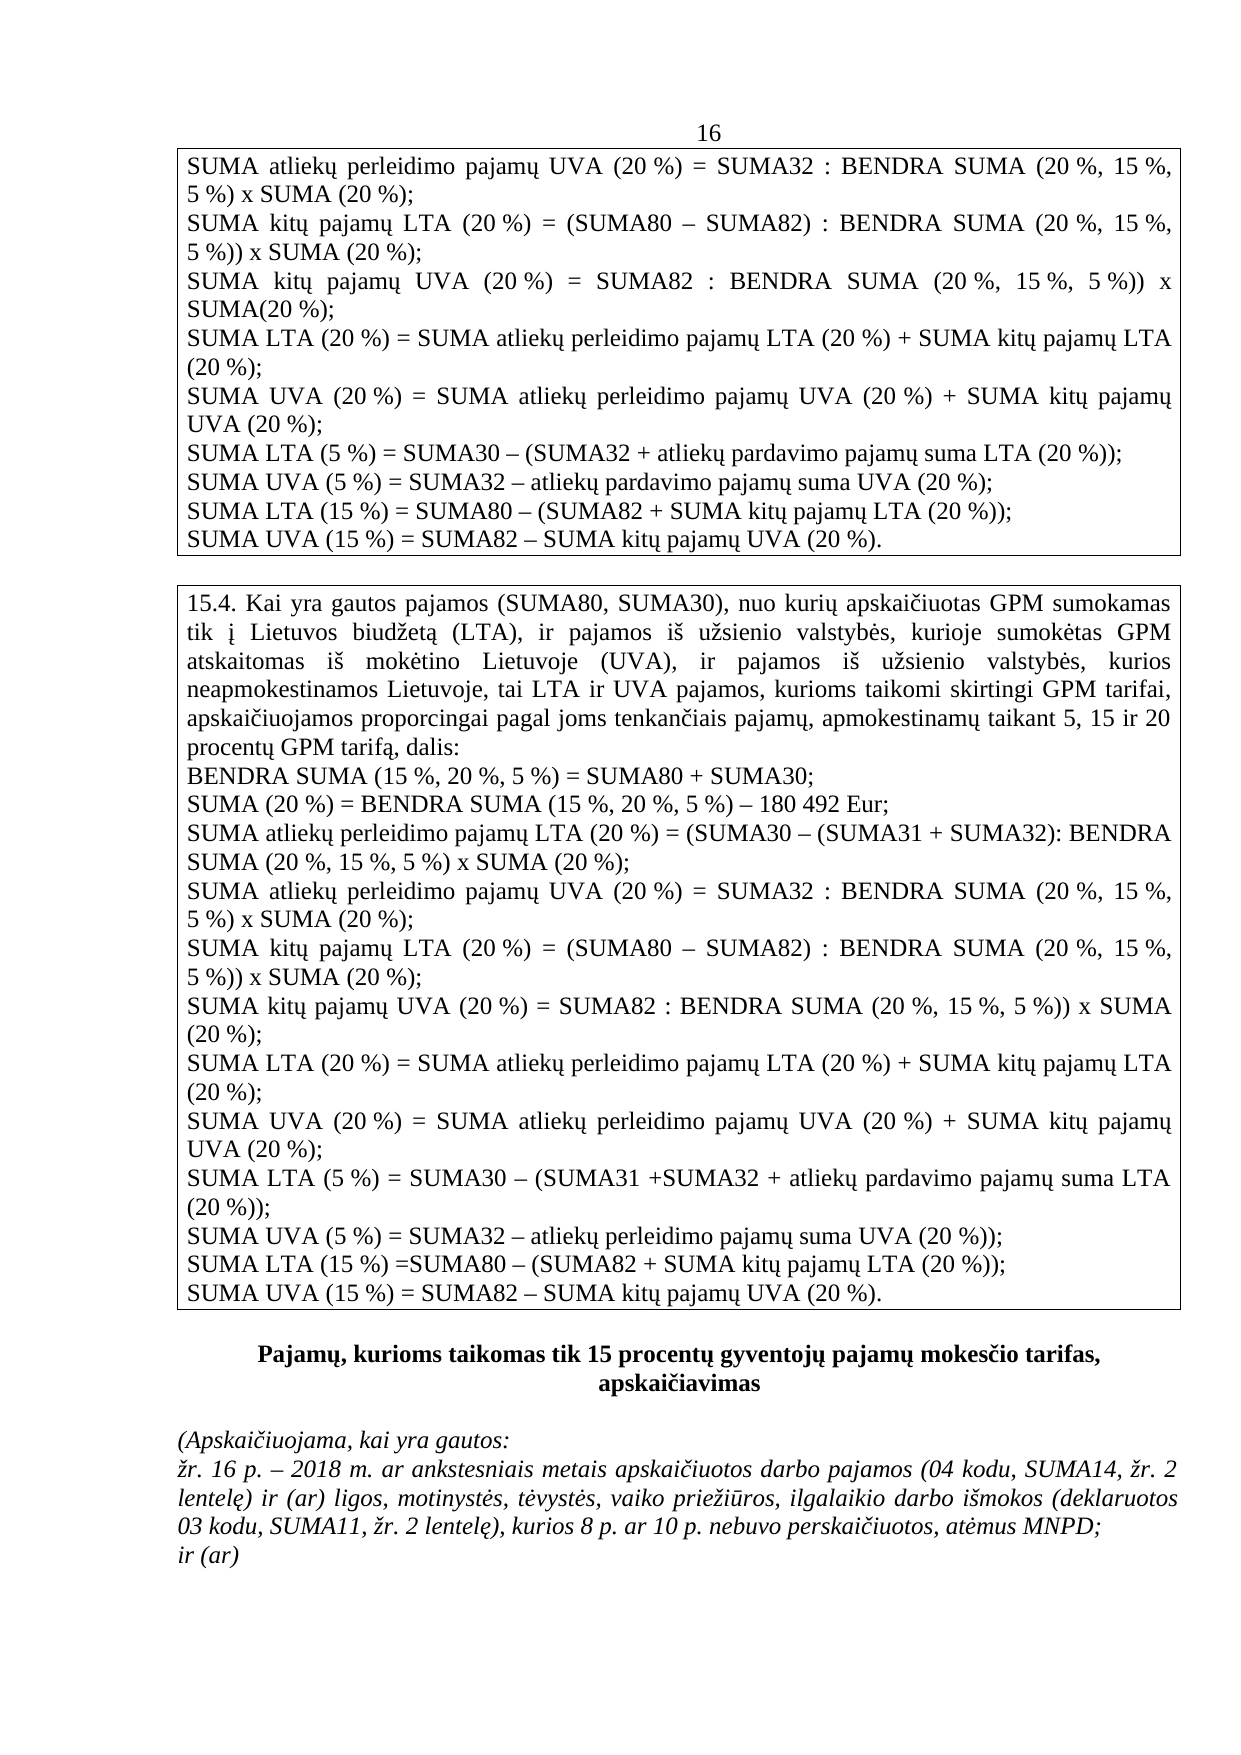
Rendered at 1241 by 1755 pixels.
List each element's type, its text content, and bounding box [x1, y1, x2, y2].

text SUMA atliekų perleidimo pajamų UVA (20 %) = SUMA32 : BENDRA SUMA (20 %, 15 %, 5 %) x SUMA (20 %); [178, 149, 1180, 205]
text SUMA UVA (15 %) = SUMA82 – SUMA kitų pajamų UVA (20 %). [178, 521, 1180, 555]
text SUMA LTA (15 %) =SUMA80 – (SUMA82 + SUMA kitų pajamų LTA (20 %)); [178, 1246, 1180, 1275]
text SUMA LTA (20 %) = SUMA atliekų perleidimo pajamų LTA (20 %) + SUMA kitų pajamų LTA (20 %); [178, 320, 1180, 378]
text SUMA UVA (5 %) = SUMA32 – atliekų perleidimo pajamų suma UVA (20 %)); [178, 1218, 1180, 1246]
text BENDRA SUMA (15 %, 20 %, 5 %) = SUMA80 + SUMA30; [178, 758, 1180, 786]
text SUMA LTA (5 %) = SUMA30 – (SUMA31 +SUMA32 + atliekų pardavimo pajamų suma LTA (20 %)); [178, 1160, 1180, 1218]
text SUMA LTA (15 %) = SUMA80 – (SUMA82 + SUMA kitų pajamų LTA (20 %)); [178, 493, 1180, 521]
text SUMA (20 %) = BENDRA SUMA (15 %, 20 %, 5 %) – 180 492 Eur; [178, 786, 1180, 815]
text SUMA UVA (20 %) = SUMA atliekų perleidimo pajamų UVA (20 %) + SUMA kitų pajamų UVA (20 %); [178, 378, 1180, 435]
text SUMA atliekų perleidimo pajamų UVA (20 %) = SUMA32 : BENDRA SUMA (20 %, 15 %, 5 %) x SUMA (20 %); [178, 873, 1180, 930]
text SUMA kitų pajamų UVA (20 %) = SUMA82 : BENDRA SUMA (20 %, 15 %, 5 %)) x SUMA(20 %); [178, 263, 1180, 320]
text SUMA UVA (20 %) = SUMA atliekų perleidimo pajamų UVA (20 %) + SUMA kitų pajamų UVA (20 %); [178, 1103, 1180, 1160]
text SUMA kitų pajamų UVA (20 %) = SUMA82 : BENDRA SUMA (20 %, 15 %, 5 %)) x SUMA (20 %); [178, 988, 1180, 1045]
text ir (ar) [177, 1540, 1181, 1569]
text SUMA UVA (5 %) = SUMA32 – atliekų pardavimo pajamų suma UVA (20 %); [178, 464, 1180, 493]
text Pajamų, kurioms taikomas tik 15 procentų gyventojų pajamų mokesčio tarifas, apskaičiavimas [177, 1339, 1181, 1396]
text 15.4. Kai yra gautos pajamos (SUMA80, SUMA30), nuo kurių apskaičiuotas GPM sumokamas tik į Lietuvos biudžetą (LTA), ir pajamos iš užsienio valstybės, kurioje sumokėtas GPM atskaitomas iš mokėtino Lietuvoje (UVA), ir pajamos iš užsienio valstybės, kurios neapmokestinamos Lietuvoje, tai LTA ir UVA pajamos, kurioms taikomi skirtingi GPM tarifai, apskaičiuojamos proporcingai pagal joms tenkančiais pajamų, apmokestinamų taikant 5, 15 ir 20 procentų GPM tarifą, dalis: [178, 586, 1180, 758]
text SUMA UVA (15 %) = SUMA82 – SUMA kitų pajamų UVA (20 %). [178, 1275, 1180, 1309]
text SUMA atliekų perleidimo pajamų LTA (20 %) = (SUMA30 – (SUMA31 + SUMA32): BENDRA SUMA (20 %, 15 %, 5 %) x SUMA (20 %); [178, 815, 1180, 873]
text SUMA kitų pajamų LTA (20 %) = (SUMA80 – SUMA82) : BENDRA SUMA (20 %, 15 %, 5 %)) x SUMA (20 %); [178, 205, 1180, 263]
text SUMA LTA (20 %) = SUMA atliekų perleidimo pajamų LTA (20 %) + SUMA kitų pajamų LTA (20 %); [178, 1045, 1180, 1103]
text SUMA kitų pajamų LTA (20 %) = (SUMA80 – SUMA82) : BENDRA SUMA (20 %, 15 %, 5 %)) x SUMA (20 %); [178, 930, 1180, 988]
text (Apskaičiuojama, kai yra gautos: [177, 1425, 1181, 1454]
text žr. 16 p. – 2018 m. ar ankstesniais metais apskaičiuotos darbo pajamos (04 kodu, SUMA14, žr. 2 lentelę) ir (ar) ligos, motinystės, tėvystės, vaiko priežiūros, ilgalaikio darbo išmokos (deklaruotos 03 kodu, SUMA11, žr. 2 lentelę), kurios 8 p. ar 10 p. nebuvo perskaičiuotos, atėmus MNPD; [177, 1454, 1181, 1540]
text SUMA LTA (5 %) = SUMA30 – (SUMA32 + atliekų pardavimo pajamų suma LTA (20 %)); [178, 435, 1180, 464]
